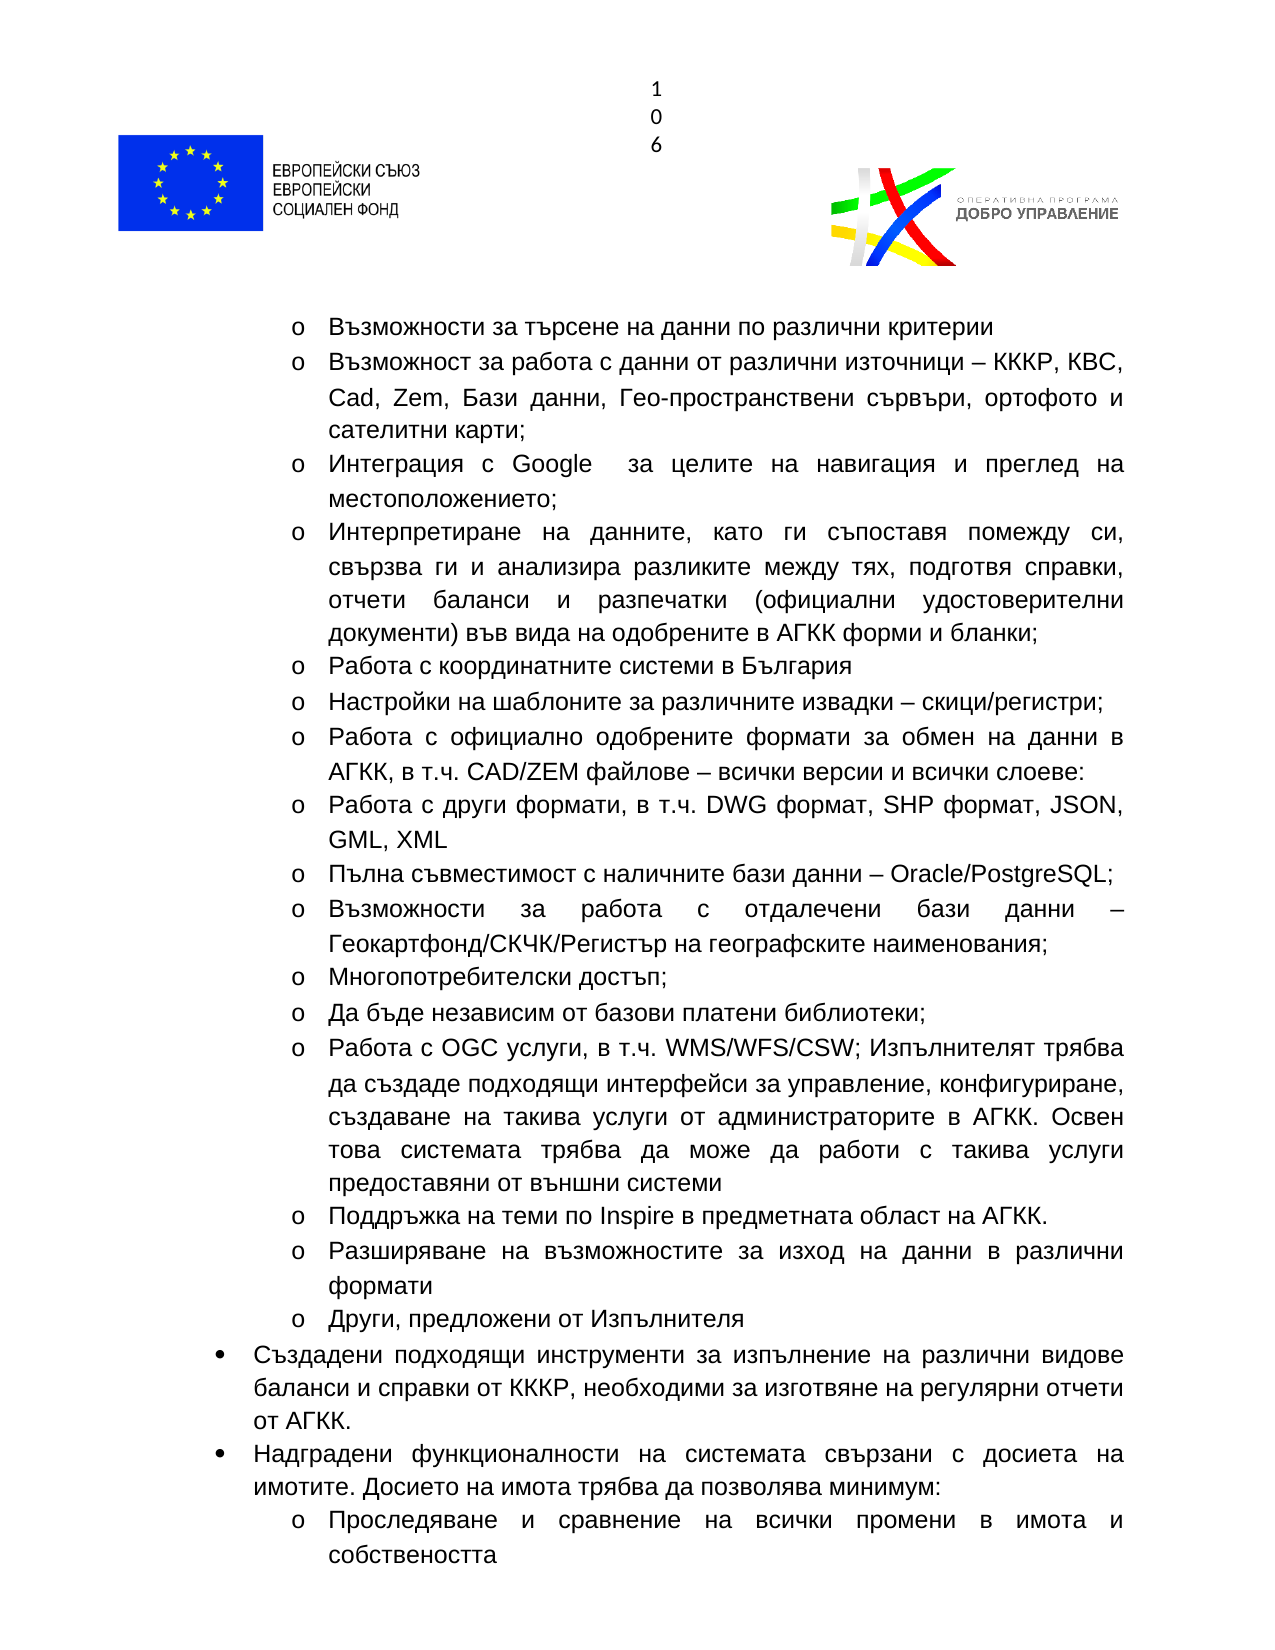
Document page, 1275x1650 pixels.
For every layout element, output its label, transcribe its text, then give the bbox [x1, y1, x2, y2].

list Други, предложени от Изпълнителя [291, 1304, 1125, 1335]
list Интеграция с Google за целите на навигация и преглед на местоположението; [291, 448, 1125, 512]
list Многопотребителски достъп; [291, 962, 1125, 993]
list Възможности за търсене на данни по различни критерии [291, 312, 1125, 343]
list Надградени функционалности на системата свързани с досиета на имотите. Досието на имота трябва да позволява минимум: [216, 1439, 1125, 1501]
list Да бъде независим от базови платени библиотеки; [291, 998, 1125, 1029]
list Работа с координатните системи в България [291, 651, 1125, 682]
list Работа с официално одобрените формати за обмен на данни в АГКК, в т.ч. CAD/ZEM файлове – всички версии и всички слоеве: [291, 722, 1125, 786]
list Пълна съвместимост с наличните бази данни – Oracle/PostgreSQL; [291, 858, 1125, 889]
list Интерпретиране на данните, като ги съпоставя помежду си, свързва ги и анализира разликите между тях, подготвя справки, отчети баланси и разпечатки (официални удостоверителни документи) във вида на одобрените в АГКК форми и бланки; [291, 517, 1125, 647]
list Настройки на шаблоните за различните извадки – скици/регистри; [291, 687, 1125, 717]
list Работа с други формати, в т.ч. DWG формат, SHP формат, JSON, GML, XML [291, 790, 1125, 854]
list Създадени подходящи инструменти за изпълнение на различни видове баланси и справки от КККР, необходими за изготвяне на регулярни отчети от АГКК. [216, 1340, 1125, 1435]
list Работа с OGC услуги, в т.ч. WMS/WFS/CSW; Изпълнителят трябва да създаде подходящи интерфейси за управление, конфигуриране, създаване на такива услуги от администраторите в АГКК. Освен това системата трябва да може да работи с такива услуги предоставяни от външни системи [291, 1033, 1125, 1196]
list Разширяване на възможностите за изход на данни в различни формати [291, 1236, 1125, 1300]
list Възможност за работа с данни от различни източници – КККР, КВС, Cad, Zem, Бази данни, Гео-пространствени сървъри, ортофото и сателитни карти; [291, 347, 1125, 444]
list Проследяване и сравнение на всички промени в имота и собствеността [291, 1505, 1125, 1569]
list Възможности за работа с отдалечени бази данни – Геокартфонд/СКЧК/Регистър на географските наименования; [291, 894, 1125, 958]
list Поддръжка на теми по Inspire в предметната област на АГКК. [291, 1201, 1125, 1232]
